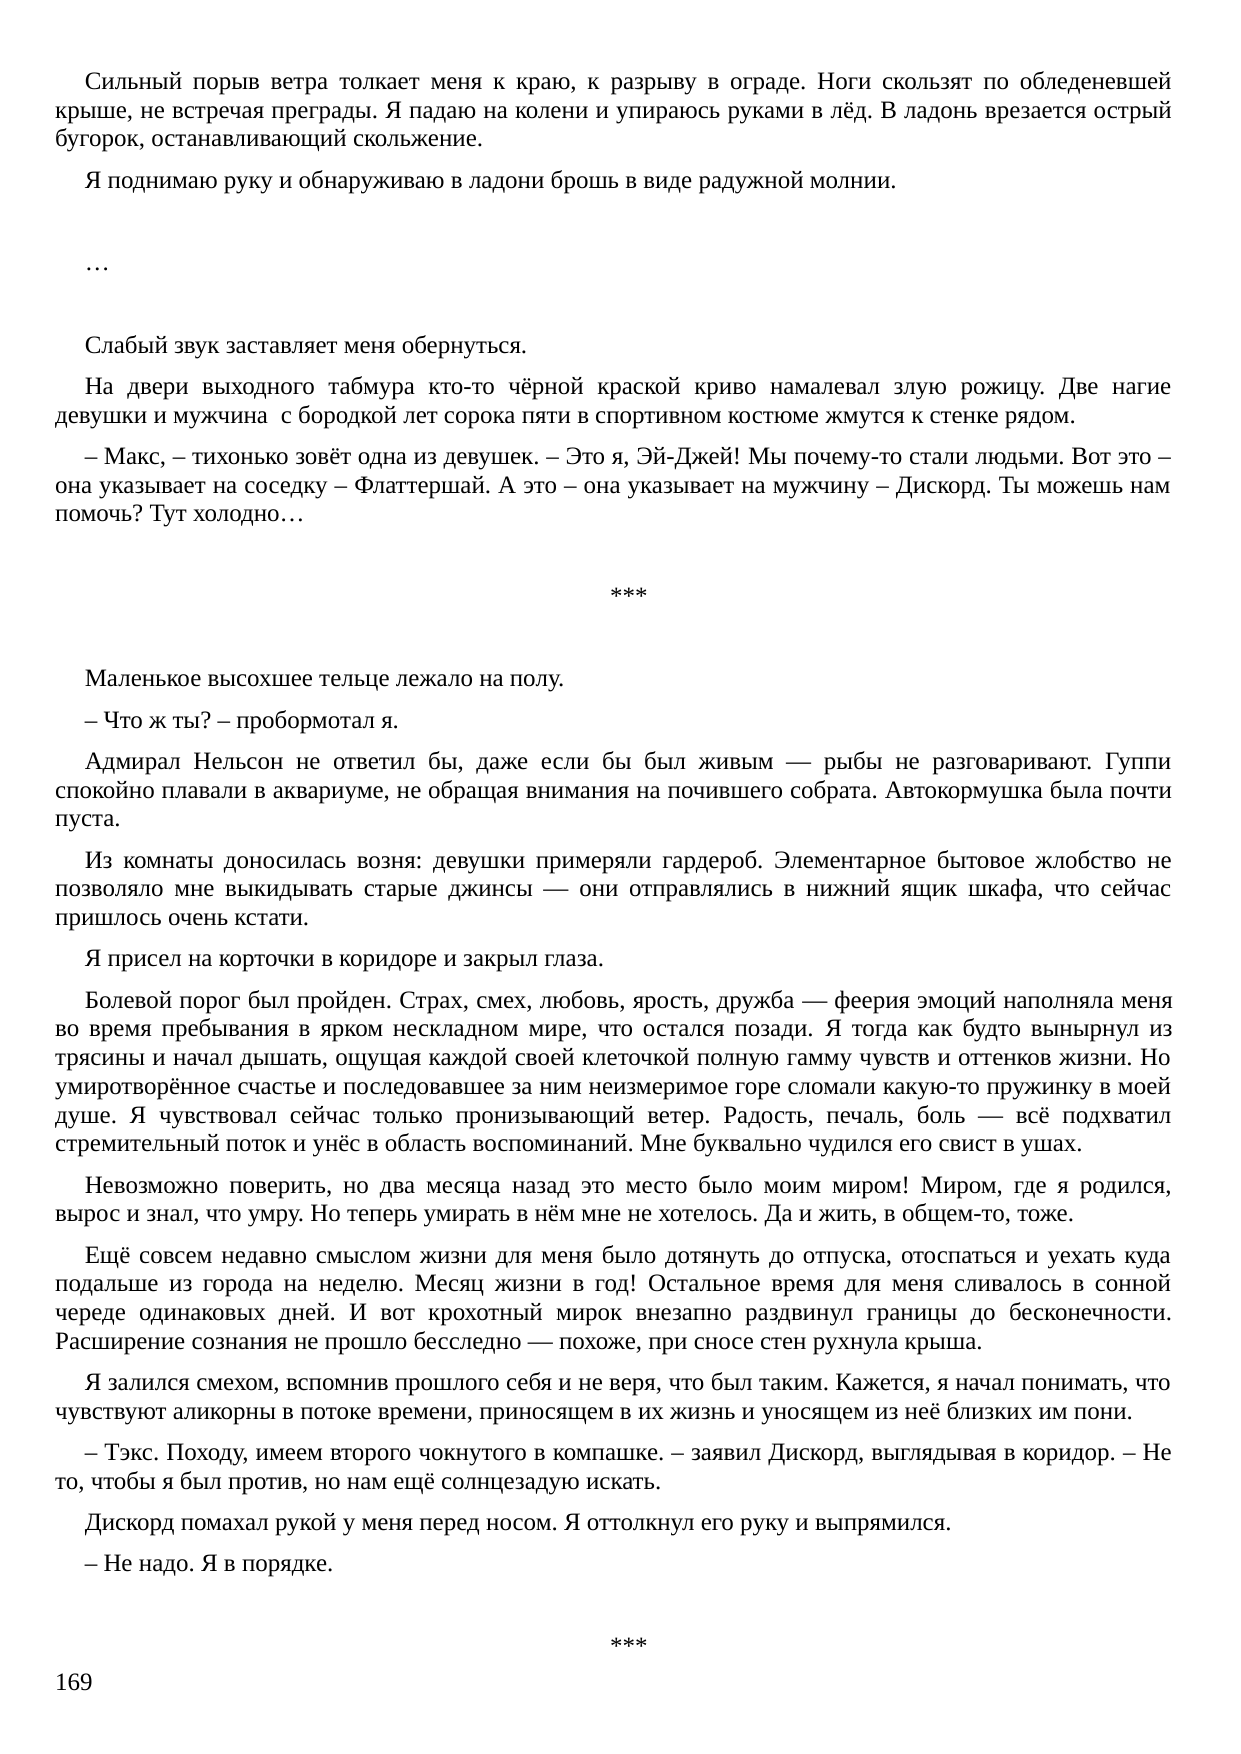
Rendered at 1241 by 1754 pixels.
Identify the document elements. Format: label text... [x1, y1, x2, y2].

text Я присел на корточки в коридоре и закрыл глаза. [55, 943, 1173, 972]
text – Тэкс. Походу, имеем второго чокнутого в компашке. – заявил Дискорд, выглядывая в коридор. – Не то, чтобы я был против, но нам ещё солнцезадую искать. [55, 1437, 1173, 1495]
text Невозможно поверить, но два месяца назад это место было моим миром! Миром, где я родился, вырос и знал, что умру. Но теперь умирать в нём мне не хотелось. Да и жить, в общем-то, тоже. [55, 1170, 1173, 1227]
text Ещё совсем недавно смыслом жизни для меня было дотянуть до отпуска, отоспаться и уехать куда подальше из города на неделю. Месяц жизни в год! Остальное время для меня сливалось в сонной череде одинаковых дней. И вот крохотный мирок внезапно раздвинул границы до бесконечности. Расширение сознания не прошло бесследно — похоже, при сносе стен рухнула крыша. [55, 1240, 1173, 1355]
text *** [55, 1631, 1173, 1660]
text – Что ж ты? – пробормотал я. [55, 705, 1173, 733]
text Маленькое высохшее тельце лежало на полу. [55, 663, 1173, 692]
text Слабый звук заставляет меня обернуться. [55, 330, 1173, 358]
text Болевой порог был пройден. Страх, смех, любовь, ярость, дружба — феерия эмоций наполняла меня во время пребывания в ярком нескладном мире, что остался позади. Я тогда как будто вынырнул из трясины и начал дышать, ощущая каждой своей клеточкой полную гамму чувств и оттенков жизни. Но умиротворённое счастье и последовавшее за ним неизмеримое горе сломали какую-то пружинку в моей душе. Я чувствовал сейчас только пронизывающий ветер. Радость, печаль, боль — всё подхватил стремительный поток и унёс в область воспоминаний. Мне буквально чудился его свист в ушах. [55, 985, 1173, 1157]
text Сильный порыв ветра толкает меня к краю, к разрыву в ограде. Ноги скользят по обледеневшей крыше, не встречая преграды. Я падаю на колени и упираюсь руками в лёд. В ладонь врезается острый бугорок, останавливающий скольжение. [55, 66, 1173, 152]
text – Макс, – тихонько зовёт одна из девушек. – Это я, Эй-Джей! Мы почему-то стали людьми. Вот это – она указывает на соседку – Флаттершай. А это – она указывает на мужчину – Дискорд. Ты можешь нам помочь? Тут холодно… [55, 441, 1173, 527]
text На двери выходного табмура кто-то чёрной краской криво намалевал злую рожицу. Две нагие девушки и мужчина с бородкой лет сорока пяти в спортивном костюме жмутся к стенке рядом. [55, 371, 1173, 428]
text – Не надо. Я в порядке. [55, 1548, 1173, 1577]
text Дискорд помахал рукой у меня перед носом. Я оттолкнул его руку и выпрямился. [55, 1507, 1173, 1536]
text Из комнаты доносилась возня: девушки примеряли гардероб. Элементарное бытовое жлобство не позволяло мне выкидывать старые джинсы — они отправлялись в нижний ящик шкафа, что сейчас пришлось очень кстати. [55, 845, 1173, 931]
text *** [55, 581, 1173, 610]
text Адмирал Нельсон не ответил бы, даже если бы был живым — рыбы не разговаривают. Гуппи спокойно плавали в аквариуме, не обращая внимания на почившего собрата. Автокормушка была почти пуста. [55, 746, 1173, 832]
text … [55, 247, 1173, 276]
text Я залился смехом, вспомнив прошлого себя и не веря, что был таким. Кажется, я начал понимать, что чувствуют аликорны в потоке времени, приносящем в их жизнь и уносящем из неё близких им пони. [55, 1367, 1173, 1425]
text Я поднимаю руку и обнаруживаю в ладони брошь в виде радужной молнии. [55, 165, 1173, 193]
